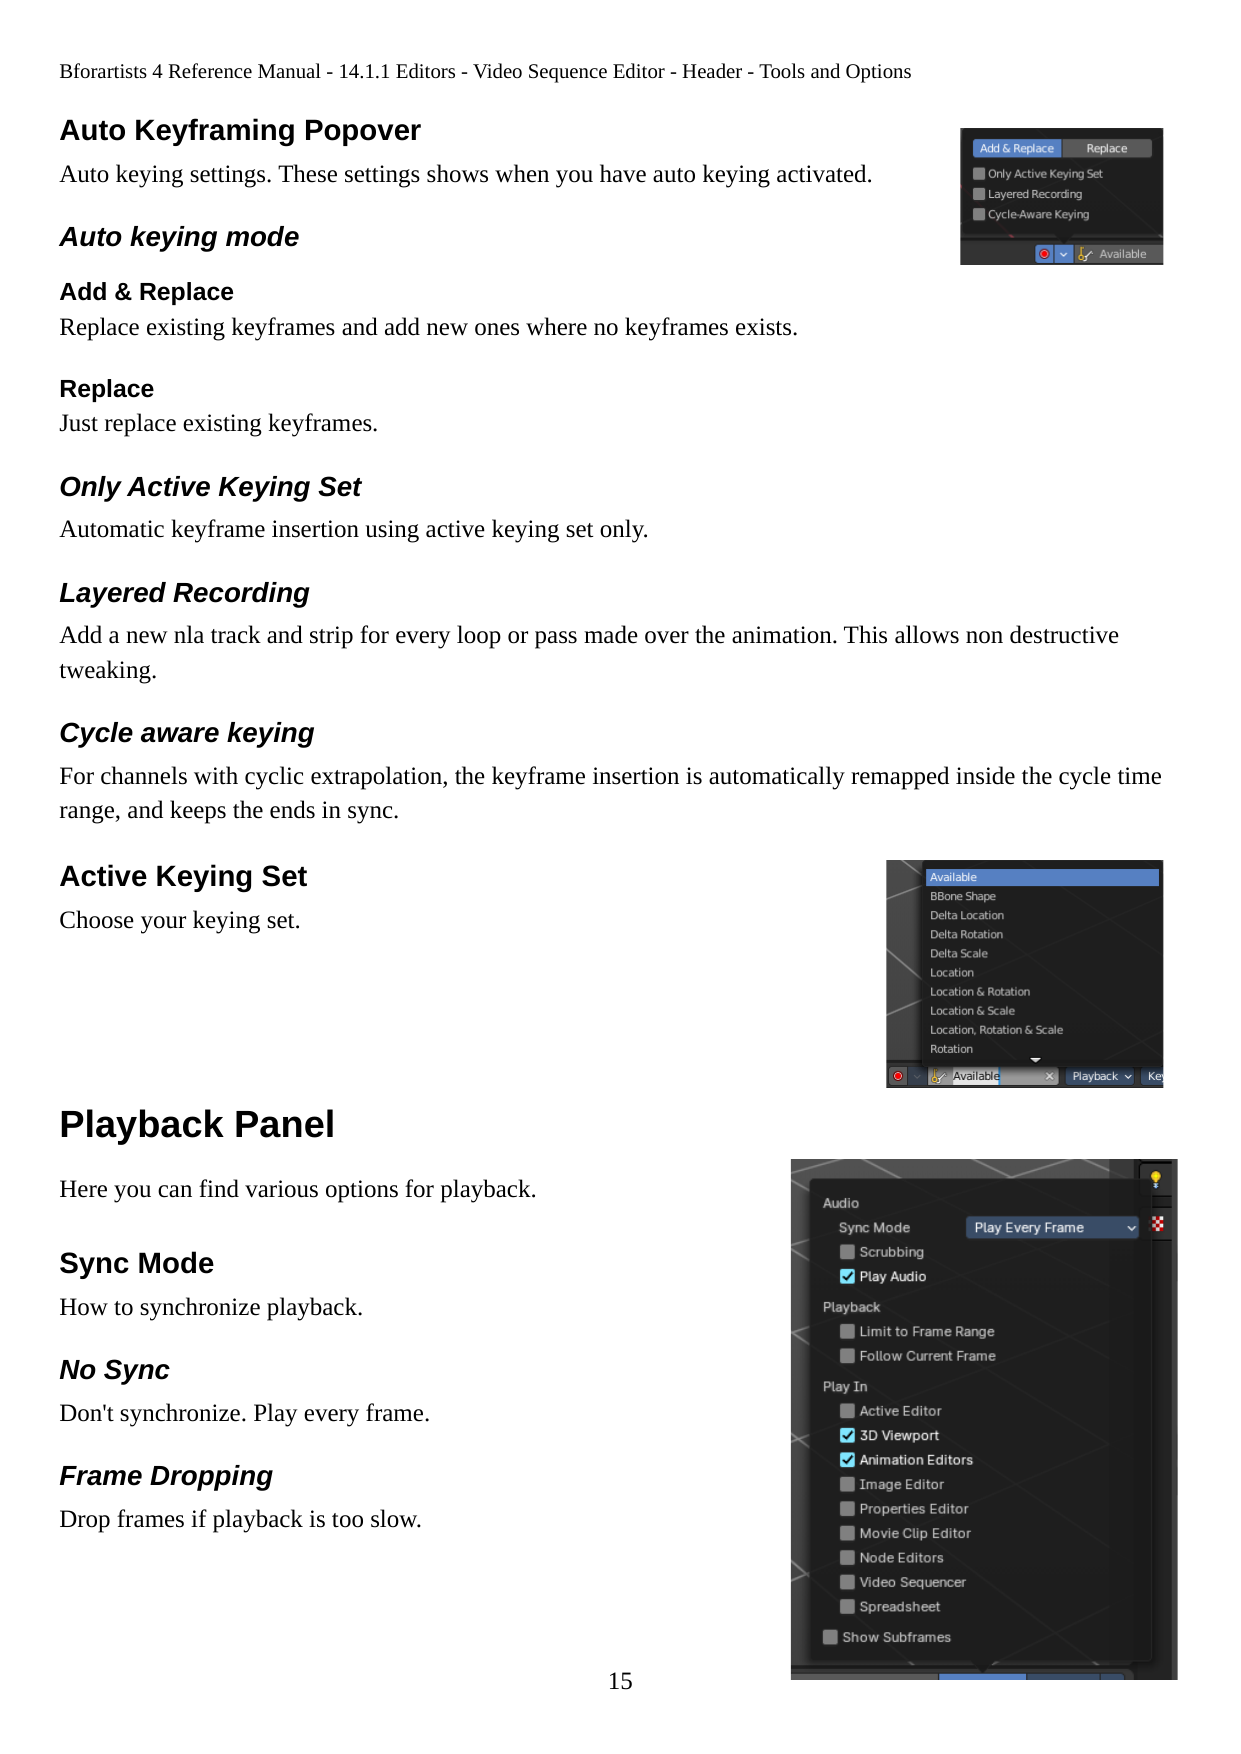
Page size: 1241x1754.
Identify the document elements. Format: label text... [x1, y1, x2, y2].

text [1164, 905, 1181, 934]
subtitle No Sync [59, 1354, 790, 1386]
subtitle [1164, 220, 1181, 252]
subtitle Sync Mode [59, 1246, 790, 1279]
subtitle Auto Keyframing Popover [59, 113, 1181, 146]
text Add a new nla track and strip for every loop or pass made over the animation. This allows non destructive tweaking. [59, 620, 1181, 683]
subtitle Frame Dropping [59, 1459, 790, 1491]
picture [790, 1159, 1178, 1680]
subtitle Layered Recording [59, 576, 1181, 608]
subtitle Cycle aware keying [59, 716, 1181, 748]
text How to synchronize playback. [59, 1292, 790, 1321]
text Automatic keyframe insertion using active keying set only. [59, 514, 1181, 543]
subtitle Playback Panel [59, 1101, 1181, 1145]
subtitle Add & Replace [59, 277, 1181, 306]
text Don't synchronize. Play every frame. [59, 1398, 790, 1427]
picture [960, 128, 1164, 265]
text Just replace existing keyframes. [59, 408, 1181, 437]
text Choose your keying set. [59, 905, 886, 934]
text Auto keying settings. These settings shows when you have auto keying activated. [59, 159, 960, 188]
subtitle Active Keying Set [59, 859, 1181, 893]
subtitle Replace [59, 374, 1181, 402]
text Here you can find various options for playback. [59, 1174, 790, 1202]
picture [886, 860, 1164, 1088]
text Replace existing keyframes and add new ones where no keyframes exists. [59, 312, 1181, 341]
subtitle Auto keying mode [59, 220, 960, 252]
text Drop frames if playback is too slow. [59, 1504, 790, 1533]
subtitle Only Active Keying Set [59, 470, 1181, 502]
text For channels with cyclic extrapolation, the keyframe insertion is automatically remapped inside the cycle time range, and keeps the ends in sync. [59, 761, 1181, 824]
